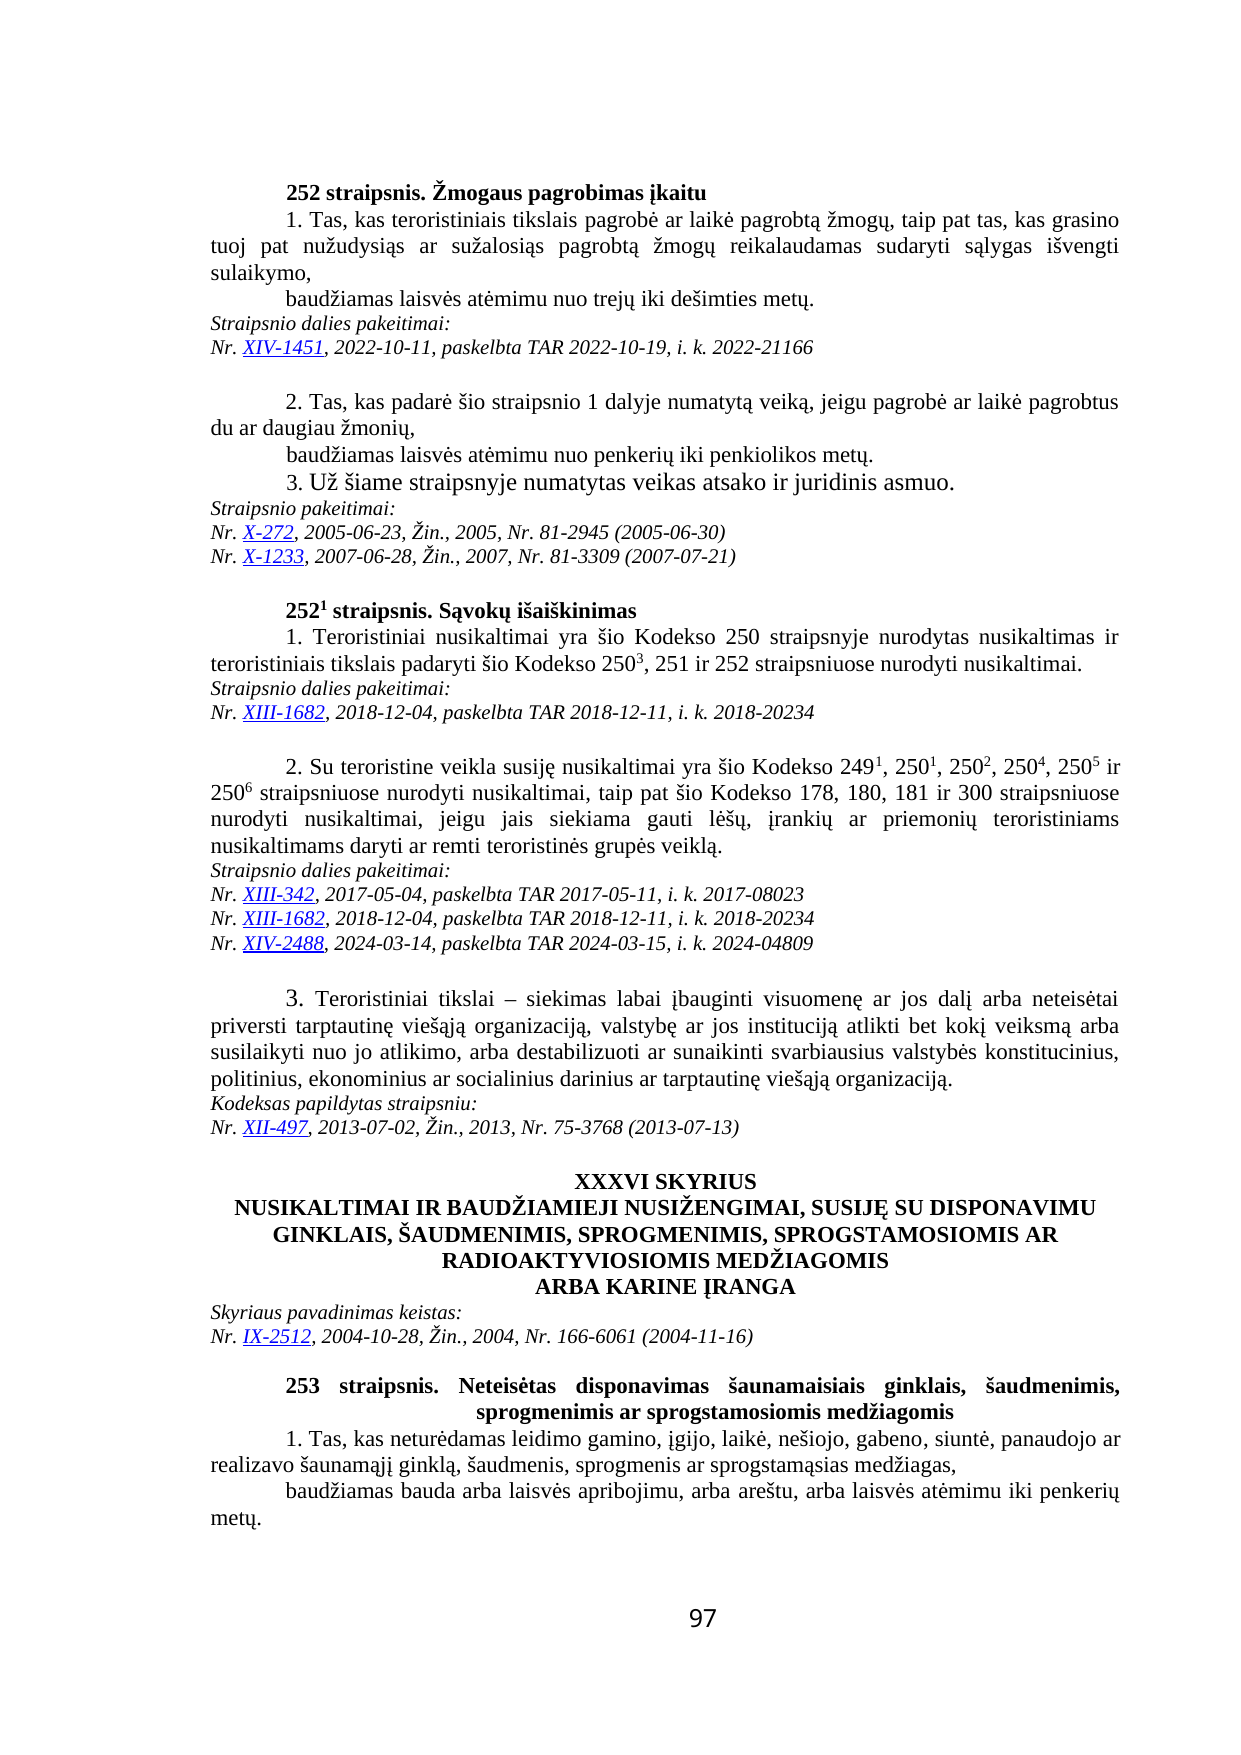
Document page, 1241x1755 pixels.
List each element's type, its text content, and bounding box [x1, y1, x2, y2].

text 1. Tas, kas teroristiniais tikslais pagrobė ar laikė pagrobtą žmogų, taip pat tas, kas grasino tuoj pat nužudysiąs ar sužalosiąs pagrobtą žmogų reikalaudamas sudaryti sąlygas išvengti sulaikymo, [210, 206, 1120, 285]
text 253 straipsnis. Neteisėtas disponavimas šaunamaisiais ginklais, šaudmenimis, sprogmenimis ar sprogstamosiomis medžiagomis [285, 1372, 1120, 1424]
text 252 straipsnis. Žmogaus pagrobimas įkaitu [210, 179, 1106, 206]
text Nr. IX-2512, 2004-10-28, Žin., 2004, Nr. 166-6061 (2004-11-16) [210, 1324, 1120, 1348]
text XXXVI SKYRIUS [210, 1168, 1120, 1194]
text 1. Tas, kas neturėdamas leidimo gamino, įgijo, laikė, nešiojo, gabeno, siuntė, panaudojo ar realizavo šaunamąjį ginklą, šaudmenis, sprogmenis ar sprogstamąsias medžiagas, [210, 1424, 1120, 1477]
text Nr. X-272, 2005-06-23, Žin., 2005, Nr. 81-2945 (2005-06-30) [210, 520, 1120, 544]
text Kodeksas papildytas straipsniu: [210, 1091, 1120, 1115]
text Skyriaus pavadinimas keistas: [210, 1300, 1120, 1324]
text Straipsnio dalies pakeitimai: [210, 311, 1120, 335]
text Nr. X-1233, 2007-06-28, Žin., 2007, Nr. 81-3309 (2007-07-21) [210, 544, 1120, 568]
text baudžiamas laisvės atėmimu nuo penkerių iki penkiolikos metų. [210, 441, 1106, 467]
text 3. Už šiame straipsnyje numatytas veikas atsako ir juridinis asmuo. [210, 467, 1106, 496]
text 2. Tas, kas padarė šio straipsnio 1 dalyje numatytą veiką, jeigu pagrobė ar laikė pagrobtus du ar daugiau žmonių, [210, 388, 1120, 441]
text Straipsnio dalies pakeitimai: [210, 858, 1120, 882]
text ARBA KARINE ĮRANGA [210, 1273, 1120, 1300]
text NUSIKALTIMAI IR BAUDŽIAMIEJI NUSIŽENGIMAI, SUSIJĘ SU DISPONAVIMU GINKLAIS, ŠAUDMENIMIS, SPROGMENIMIS, SPROGSTAMOSIOMIS AR RADIOAKTYVIOSIOMIS MEDŽIAGOMIS [210, 1194, 1120, 1273]
text 2521 straipsnis. Sąvokų išaiškinimas [210, 597, 1120, 623]
text Nr. XIV-2488, 2024-03-14, paskelbta TAR 2024-03-15, i. k. 2024-04809 [210, 930, 1120, 954]
text Nr. XIII-1682, 2018-12-04, paskelbta TAR 2018-12-11, i. k. 2018-20234 [210, 700, 1120, 724]
text Straipsnio pakeitimai: [210, 496, 1120, 520]
text Straipsnio dalies pakeitimai: [210, 676, 1120, 700]
text Nr. XIII-1682, 2018-12-04, paskelbta TAR 2018-12-11, i. k. 2018-20234 [210, 906, 1120, 930]
text Nr. XIV-1451, 2022-10-11, paskelbta TAR 2022-10-19, i. k. 2022-21166 [210, 335, 1120, 359]
text 1. Teroristiniai nusikaltimai yra šio Kodekso 250 straipsnyje nurodytas nusikaltimas ir teroristiniais tikslais padaryti šio Kodekso 2503, 251 ir 252 straipsniuose nurodyti nusikaltimai. [210, 623, 1120, 676]
text Nr. XIII-342, 2017-05-04, paskelbta TAR 2017-05-11, i. k. 2017-08023 [210, 882, 1120, 906]
text baudžiamas bauda arba laisvės apribojimu, arba areštu, arba laisvės atėmimu iki penkerių metų. [210, 1477, 1120, 1530]
text 2. Su teroristine veikla susiję nusikaltimai yra šio Kodekso 2491, 2501, 2502, 2504, 2505 ir 2506 straipsniuose nurodyti nusikaltimai, taip pat šio Kodekso 178, 180, 181 ir 300 straipsniuose nurodyti nusikaltimai, jeigu jais siekiama gauti lėšų, įrankių ar priemonių teroristiniams nusikaltimams daryti ar remti teroristinės grupės veiklą. [210, 753, 1120, 858]
text 3. Teroristiniai tikslai – siekimas labai įbauginti visuomenę ar jos dalį arba neteisėtai priversti tarptautinę viešąją organizaciją, valstybę ar jos instituciją atlikti bet kokį veiksmą arba susilaikyti nuo jo atlikimo, arba destabilizuoti ar sunaikinti svarbiausius valstybės konstitucinius, politinius, ekonominius ar socialinius darinius ar tarptautinę viešąją organizaciją. [210, 983, 1120, 1091]
text Nr. XII-497, 2013-07-02, Žin., 2013, Nr. 75-3768 (2013-07-13) [210, 1115, 1120, 1139]
text baudžiamas laisvės atėmimu nuo trejų iki dešimties metų. [210, 285, 1120, 311]
